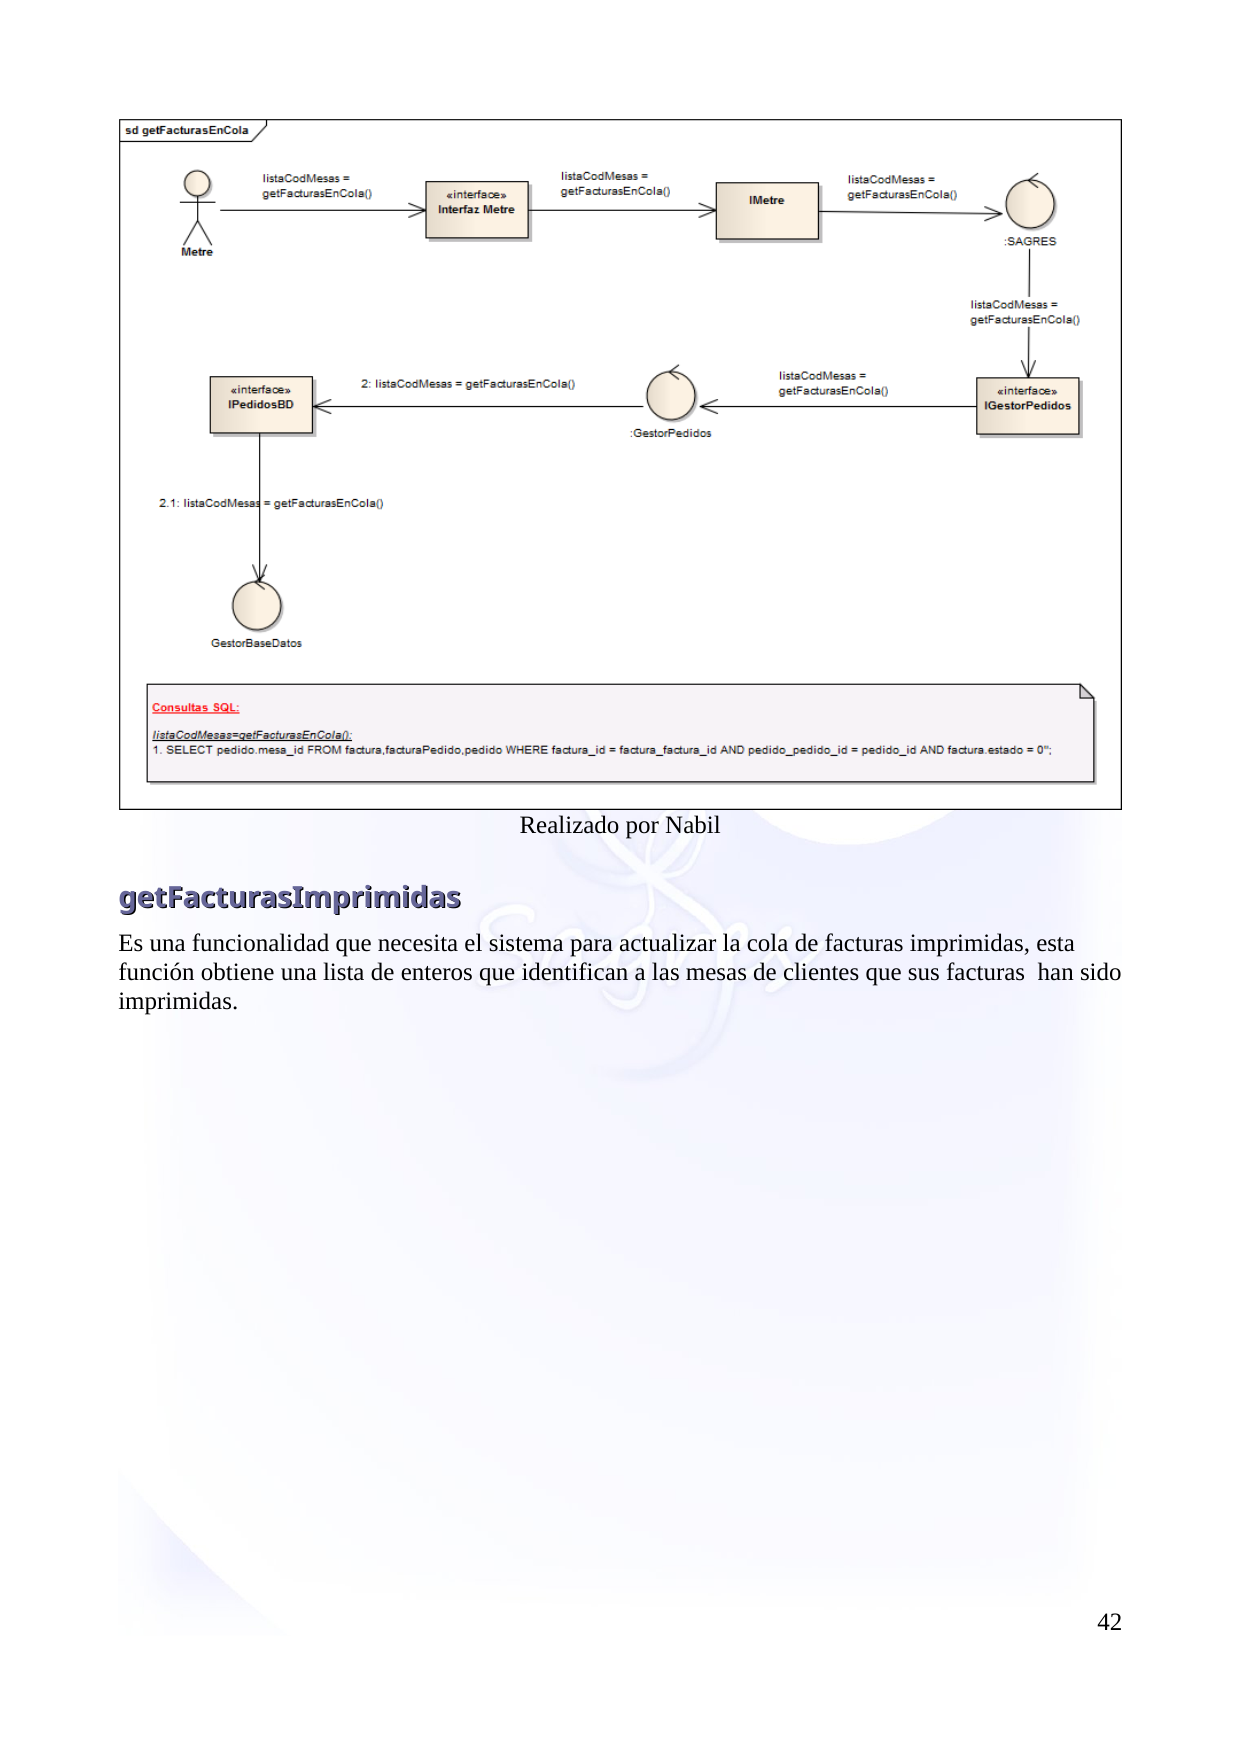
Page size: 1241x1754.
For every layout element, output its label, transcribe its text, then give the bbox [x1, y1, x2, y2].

text Realizado por Nabil [118, 810, 1122, 839]
picture [118, 1014, 1122, 1636]
subtitle getFacturasImprimidas [118, 876, 1122, 916]
picture [118, 839, 1122, 876]
picture [118, 916, 1122, 928]
picture [118, 118, 1122, 810]
text Es una funcionalidad que necesita el sistema para actualizar la cola de facturas imprimidas, esta función obtiene una lista de enteros que identifican a las mesas de clientes que sus facturas han sido imprimidas. [118, 928, 1122, 1014]
